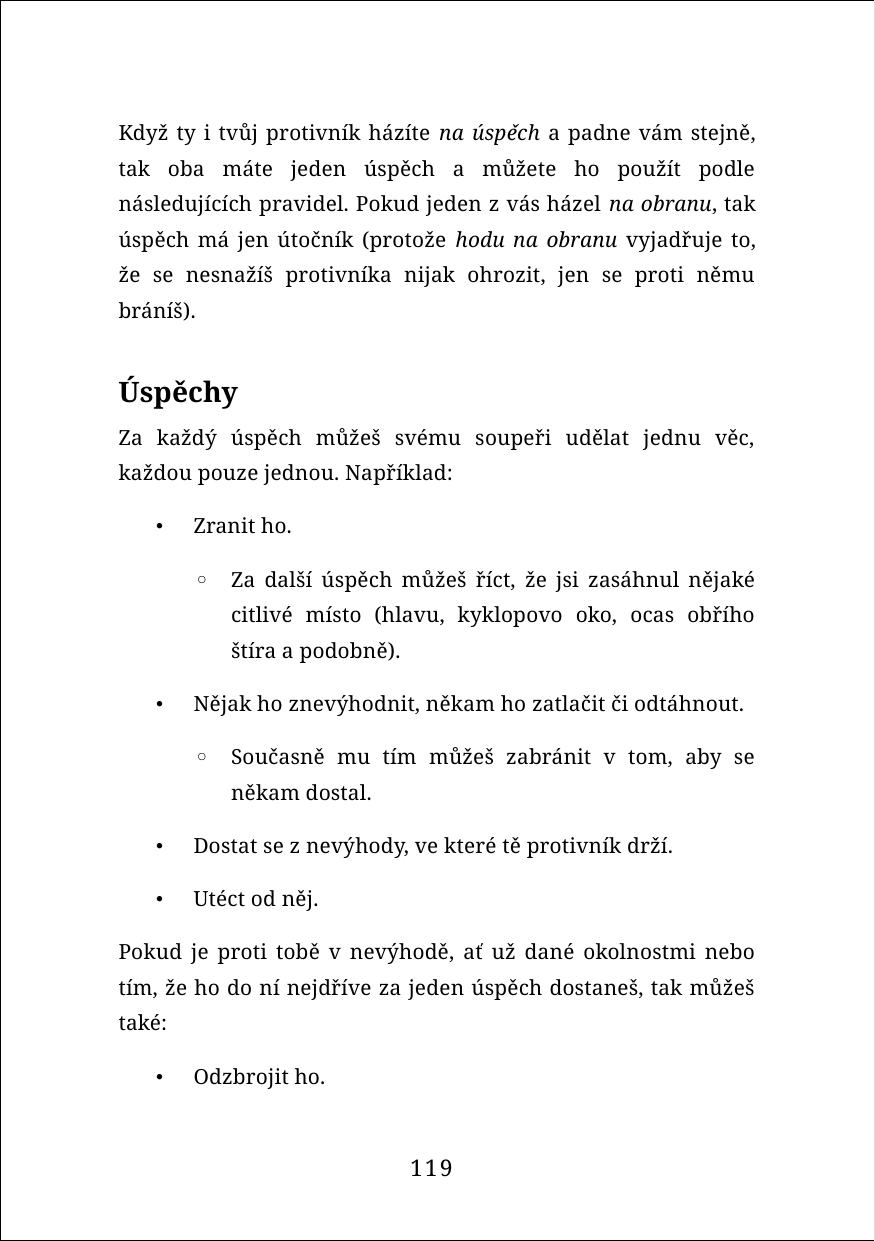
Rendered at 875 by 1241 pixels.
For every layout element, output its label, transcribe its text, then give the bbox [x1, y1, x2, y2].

text Pokud je proti tobě v nevýhodě, ať už dané okolnostmi nebo tím, že ho do ní nejdříve za jeden úspěch dostaneš, tak můžeš také: [118, 937, 756, 1037]
text Za každý úspěch můžeš svému soupeři udělat jednu věc, každou pouze jednou. Například: [118, 423, 756, 487]
list Odzbrojit ho. [156, 1062, 756, 1090]
list Za další úspěch můžeš říct, že jsi zasáhnul nějaké citlivé místo (hlavu, kyklopovo oko, ocas obřího štíra a podobně). [193, 565, 756, 664]
list Nějak ho znevýhodnit, někam ho zatlačit či odtáhnout. [156, 689, 756, 717]
subtitle Úspěchy [118, 373, 756, 411]
list Současně mu tím můžeš zabránit v tom, aby se někam dostal. [193, 742, 756, 806]
list Dostat se z nevýhody, ve které tě protivník drží. [156, 831, 756, 859]
list Utéct od něj. [156, 884, 756, 913]
text Když ty i tvůj protivník házíte na úspěch a padne vám stejně, tak oba máte jeden úspěch a můžete ho použít podle následujících pravidel. Pokud jeden z vás házel na obranu, tak úspěch má jen útočník (protože hodu na obranu vyjadřuje to, že se nesnažíš protivníka nijak ohrozit, jen se proti němu bráníš). [118, 118, 756, 324]
list Zranit ho. [156, 512, 756, 540]
